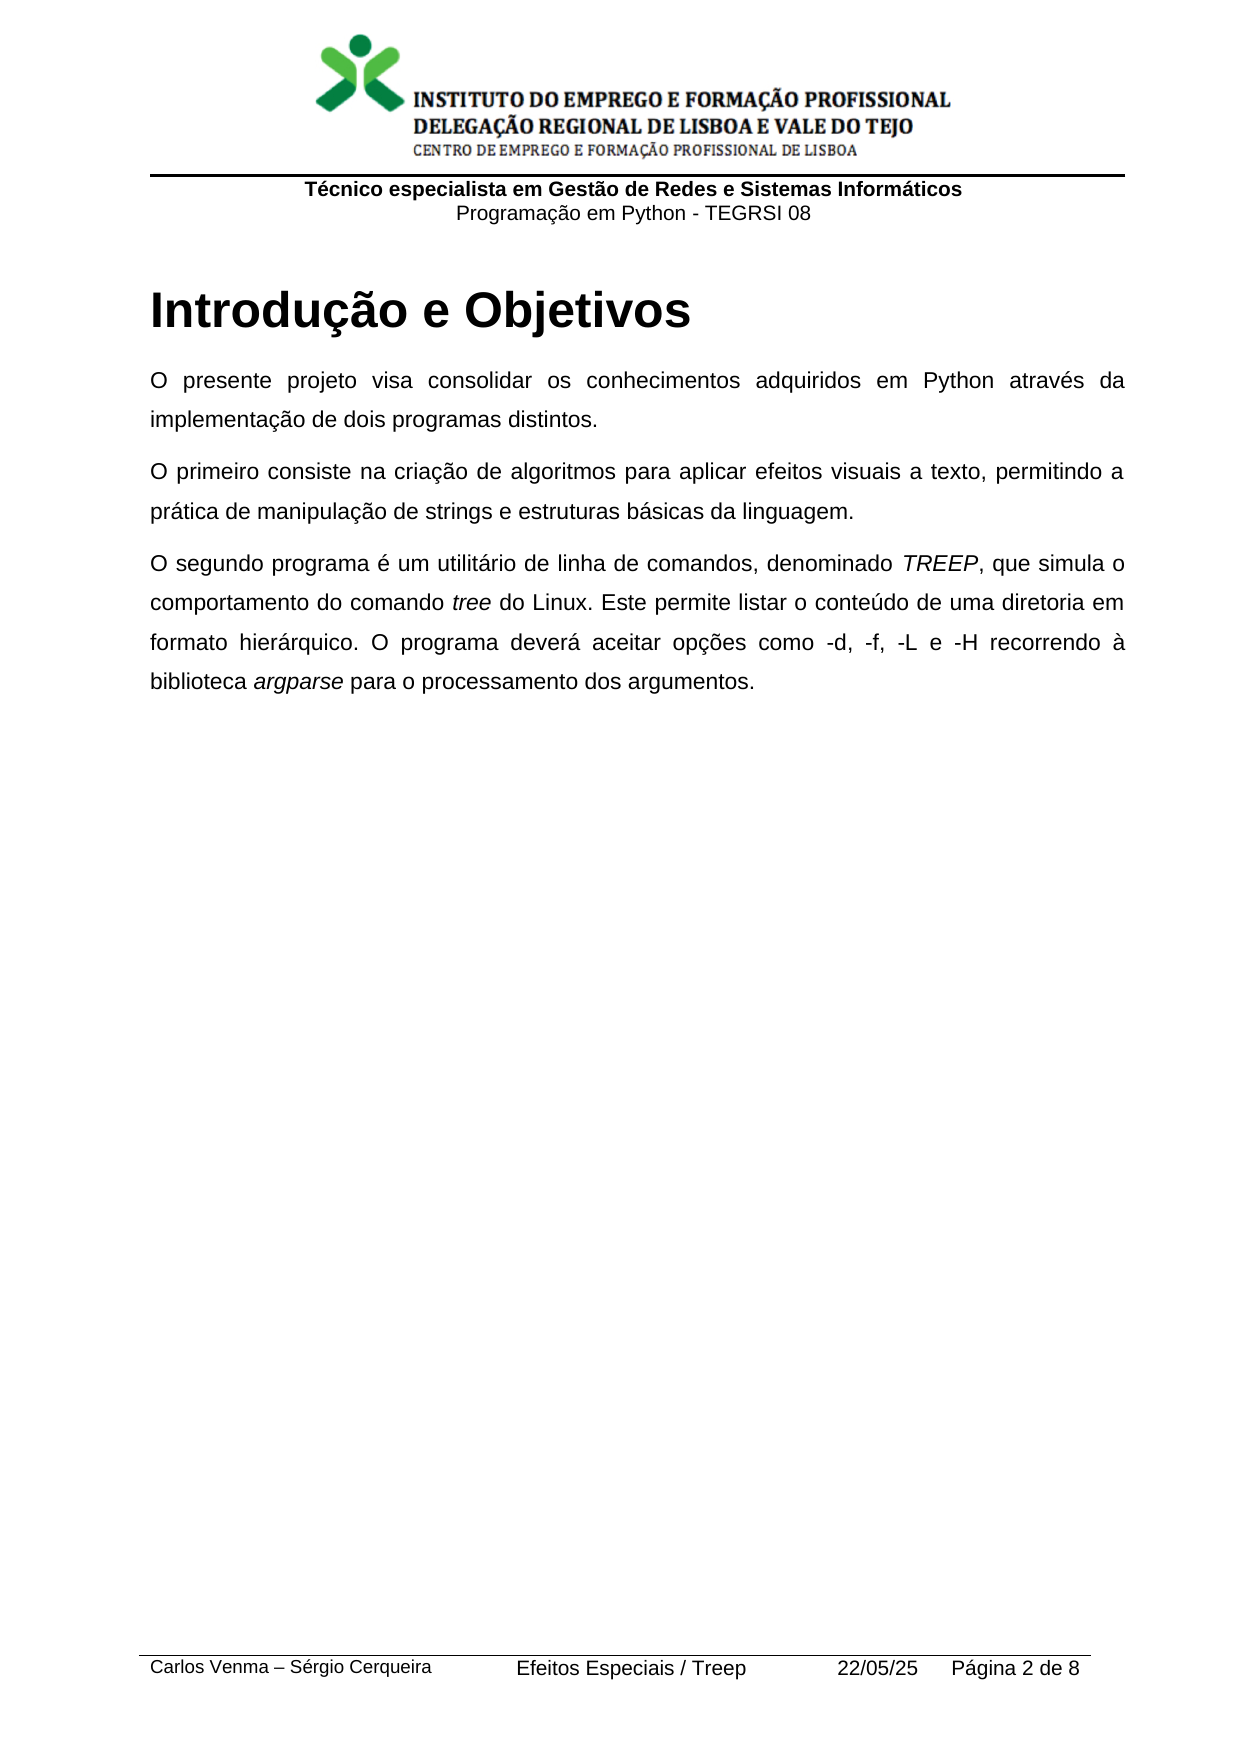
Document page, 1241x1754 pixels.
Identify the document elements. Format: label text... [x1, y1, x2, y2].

text O primeiro consiste na criação de algoritmos para aplicar efeitos visuais a texto, permitindo a prática de manipulação de strings e estruturas básicas da linguagem. [150, 458, 1125, 524]
text O segundo programa é um utilitário de linha de comandos, denominado TREEP, que simula o comportamento do comando tree do Linux. Este permite listar o conteúdo de uma diretoria em formato hierárquico. O programa deverá aceitar opções como -d, -f, -L e -H recorrendo à biblioteca argparse para o processamento dos argumentos. [150, 550, 1125, 694]
picture [296, 15, 979, 173]
text O presente projeto visa consolidar os conhecimentos adquiridos em Python através da implementação de dois programas distintos. [150, 367, 1125, 433]
subtitle Introdução e Objetivos [150, 280, 1125, 338]
